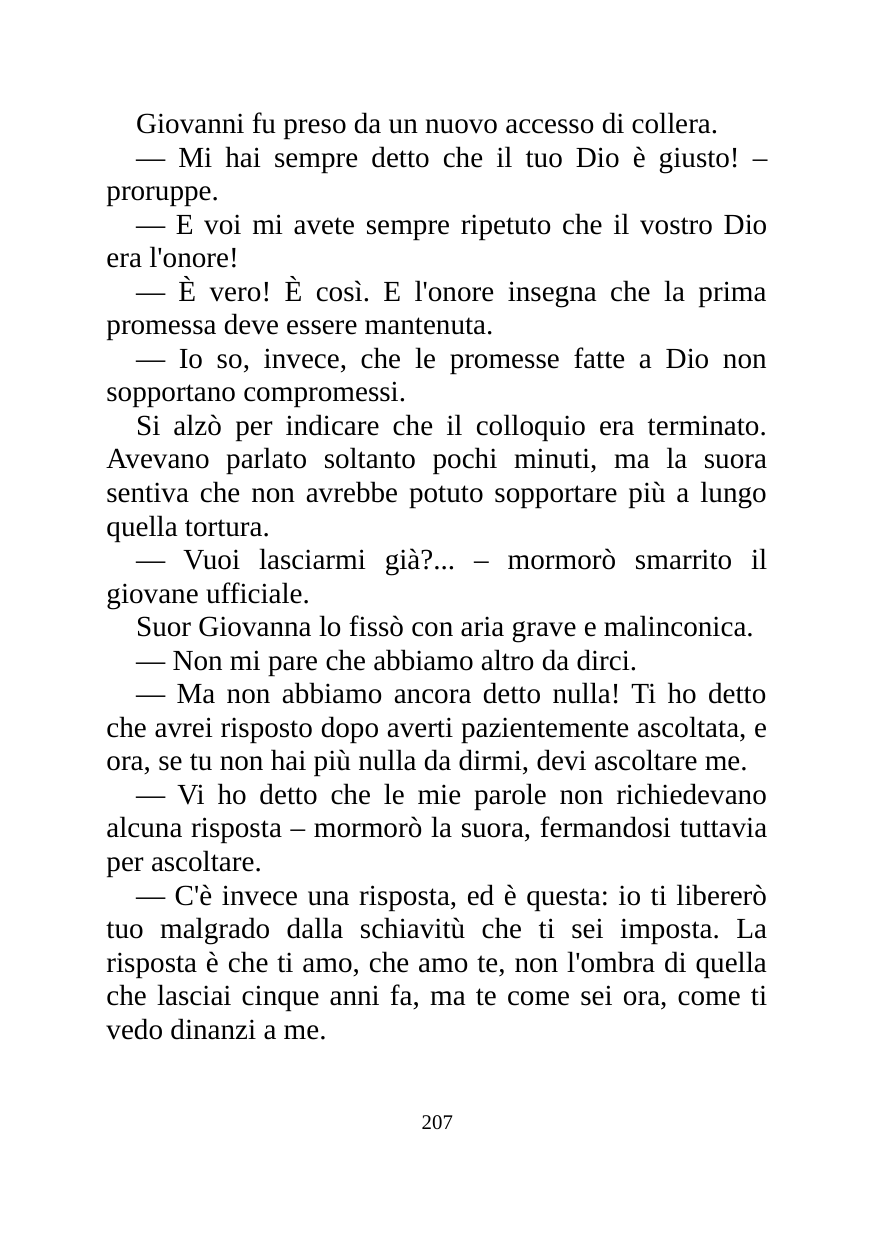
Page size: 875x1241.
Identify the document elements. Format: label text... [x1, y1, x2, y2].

text — Vuoi lasciarmi già?... – mormorò smarrito il giovane ufficiale. [106, 542, 768, 609]
text — Io so, invece, che le promesse fatte a Dio non sopportano compromessi. [106, 341, 768, 408]
text Giovanni fu preso da un nuovo accesso di collera. [106, 106, 768, 140]
text — C'è invece una risposta, ed è questa: io ti libererò tuo malgrado dalla schiavitù che ti sei imposta. La risposta è che ti amo, che amo te, non l'ombra di quella che lasciai cinque anni fa, ma te come sei ora, come ti vedo dinanzi a me. [106, 878, 768, 1045]
text — Ma non abbiamo ancora detto nulla! Ti ho detto che avrei risposto dopo averti pazientemente ascoltata, e ora, se tu non hai più nulla da dirmi, devi ascoltare me. [106, 676, 768, 777]
text Si alzò per indicare che il colloquio era terminato. Avevano parlato soltanto pochi minuti, ma la suora sentiva che non avrebbe potuto sopportare più a lungo quella tortura. [106, 408, 768, 542]
text — Non mi pare che abbiamo altro da dirci. [106, 643, 768, 676]
text Suor Giovanna lo fissò con aria grave e malinconica. [106, 609, 768, 643]
text — E voi mi avete sempre ripetuto che il vostro Dio era l'onore! [106, 207, 768, 274]
text — Vi ho detto che le mie parole non richiedevano alcuna risposta – mormorò la suora, fermandosi tuttavia per ascoltare. [106, 777, 768, 878]
text — È vero! È così. E l'onore insegna che la prima promessa deve essere mantenuta. [106, 274, 768, 341]
text — Mi hai sempre detto che il tuo Dio è giusto! – proruppe. [106, 140, 768, 207]
